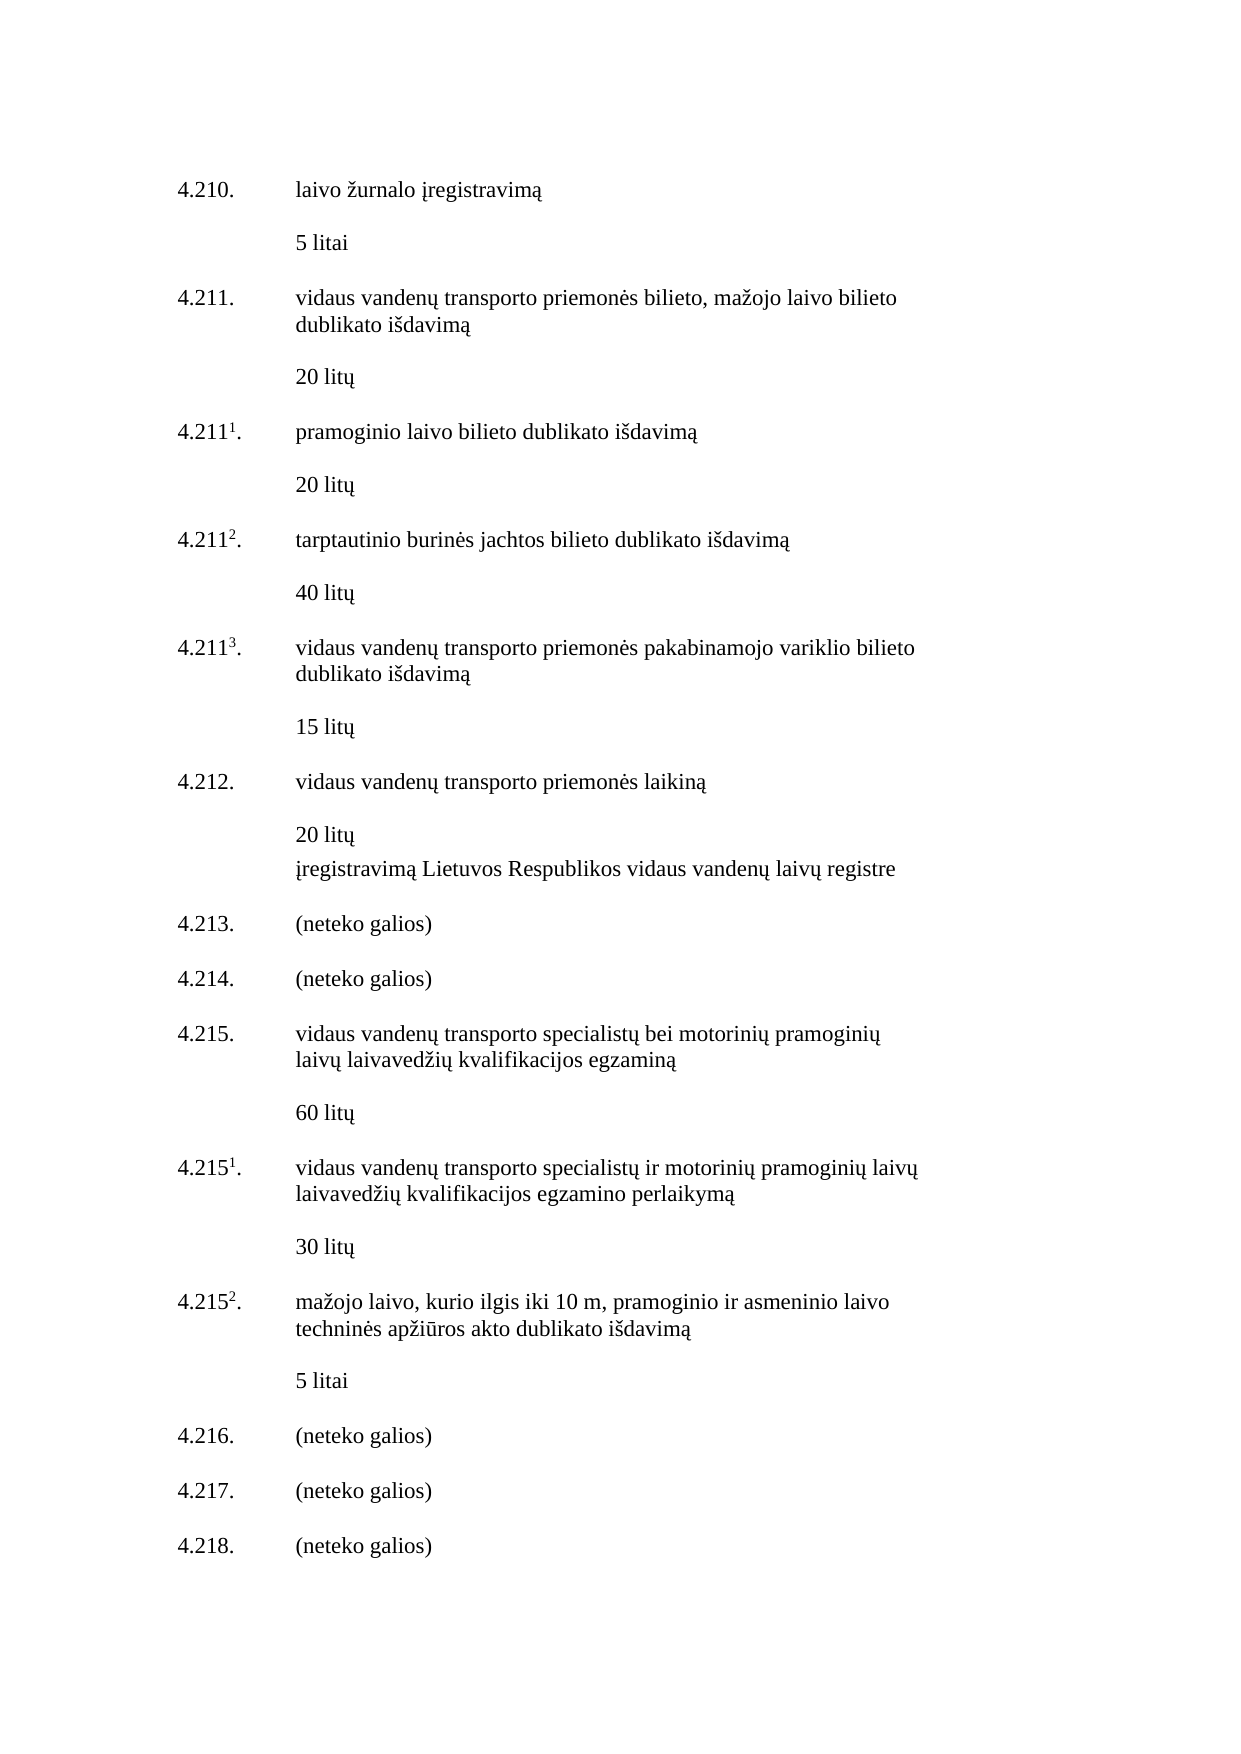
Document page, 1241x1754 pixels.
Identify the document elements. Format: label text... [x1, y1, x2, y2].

text dublikato išdavimą 15 litų [177, 660, 930, 739]
text 4.215. vidaus vandenų transporto specialistų bei motorinių pramoginių [177, 1020, 930, 1046]
text 4.212. vidaus vandenų transporto priemonės laikiną 20 litų [177, 768, 930, 847]
text 4.2112. tarptautinio burinės jachtos bilieto dublikato išdavimą 40 litų [177, 526, 930, 605]
text techninės apžiūros akto dublikato išdavimą 5 litai [177, 1314, 930, 1394]
text 4.2152. mažojo laivo, kurio ilgis iki 10 m, pramoginio ir asmeninio laivo [177, 1288, 930, 1314]
text 4.216. (neteko galios) [177, 1422, 930, 1449]
text 4.213. (neteko galios) [177, 910, 930, 936]
text 4.210. laivo žurnalo įregistravimą 5 litai [177, 176, 930, 256]
text laivavedžių kvalifikacijos egzamino perlaikymą 30 litų [177, 1180, 930, 1259]
text 4.2151. vidaus vandenų transporto specialistų ir motorinių pramoginių laivų [177, 1154, 930, 1180]
text įregistravimą Lietuvos Respublikos vidaus vandenų laivų registre [177, 854, 930, 881]
text dublikato išdavimą 20 litų [177, 311, 930, 390]
text 4.214. (neteko galios) [177, 965, 930, 991]
text laivų laivavedžių kvalifikacijos egzaminą 60 litų [177, 1046, 930, 1125]
text 4.217. (neteko galios) [177, 1477, 930, 1504]
text 4.2111. pramoginio laivo bilieto dublikato išdavimą 20 litų [177, 418, 930, 497]
text 4.218. (neteko galios) [177, 1533, 930, 1559]
text 4.211. vidaus vandenų transporto priemonės bilieto, mažojo laivo bilieto [177, 284, 930, 311]
text 4.2113. vidaus vandenų transporto priemonės pakabinamojo variklio bilieto [177, 634, 930, 660]
